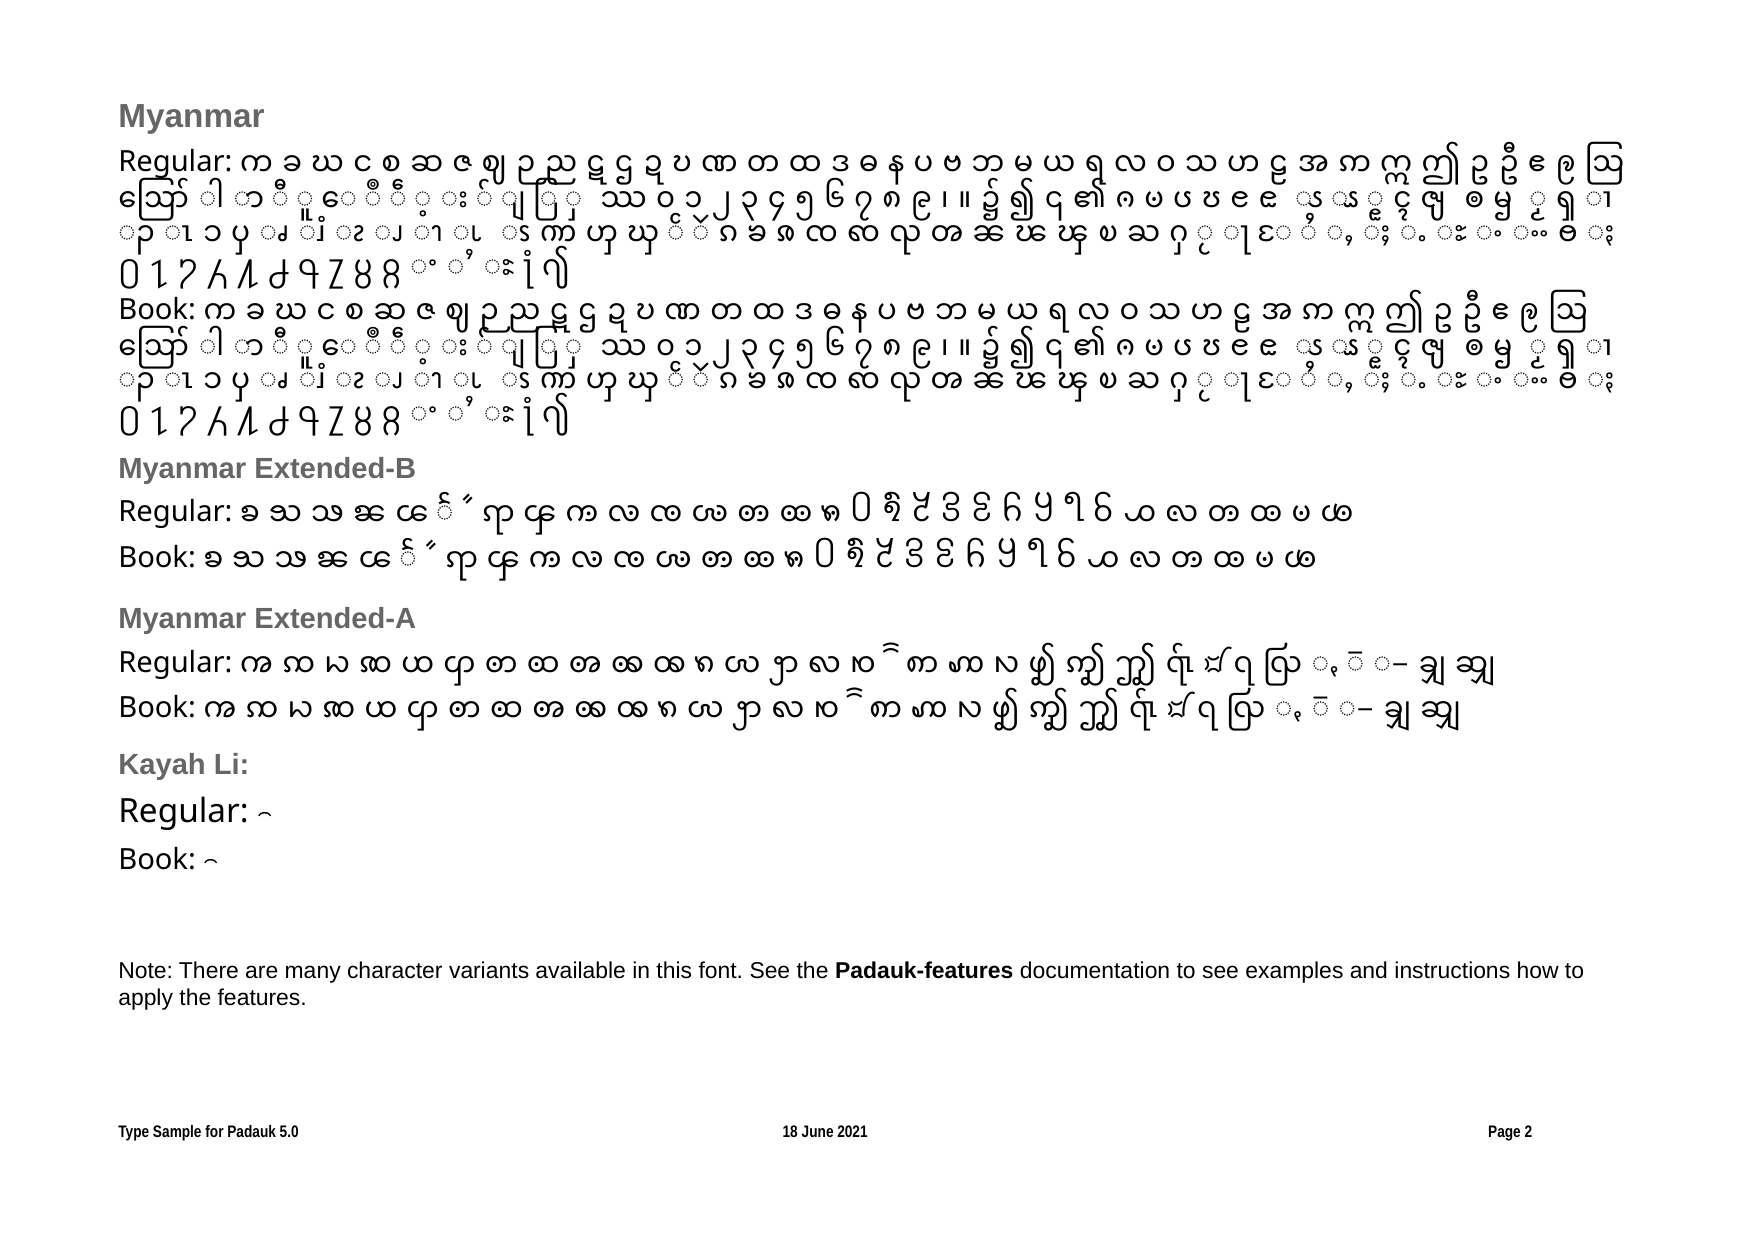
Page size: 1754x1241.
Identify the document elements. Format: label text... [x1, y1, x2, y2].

text ​Regular: ꤮ [118, 787, 1635, 832]
subtitle Myanmar Extended-B [118, 451, 1635, 484]
text Book: ‌‍꤮ [118, 838, 1635, 878]
text Regular: က ခ ဃ င စ ဆ ဇ ဈ ဉ ည ဋ ဌ ဍ ဎ ဏ တ ထ ဒ ဓ န ပ ဗ ဘ မ ယ ရ လ ဝ သ ဟ ဠ အ ဢ ဣ ဤ ဥ ဦ ဧ ဨ ဩ ဪ ါ ာ ီ ူ ေ ဳ ဵ ့ း ် ျ ြ ှ ဿ ၀ ၁ ၂ ၃ ၄ ၅ ၆ ၇ ၈ ၉ ၊ ။ ၌ ၍ ၎ ၏ ၐ ၑ ၒ ၓ ၔ ၕ ၖ ၗ ၙ ၚ ၛ ၜ ၝ ၟ ၡ ၢ ၣ ၤ ၥ ၦ ၧ ၨ ၩ ၪ ၫ ၬ ၭ ၮ ၯ ၰ ၲ ၴ ၵ ၶ ၷ ၸ ၹ ၺ ၻ ၼ ၽ ၾ ၿ ႀ ႁ ႂ ႃ ႄ ႆ ႇ ႈ ႉ ႊ ႋ ႌ ႎ ႏ ႐ ႑ ႒ ႓ ႔ ႕ ႖ ႗ ႘ ႙ ႚ ႛ ႜ ႞ ႟ [118, 141, 1635, 282]
text Regular: ꩠ ꩡ ꩢ ꩣ ꩤ ꩥ ꩦ ꩧ ꩨ ꩩ ꩪ ꩫ ꩬ ꩭ ꩮ ꩯ ꩰ ꩱ ꩲ ꩳ ꩴ ꩵ ꩶ ꩷ ꩸ ꩹ ꩺ ꩻ ꩼ ꩽ ꩾ ꩿ [118, 641, 1635, 681]
subtitle Kayah Li: [118, 747, 1635, 781]
text Book: က ခ ဃ င စ ဆ ဇ ဈ ဉ ည ဋ ဌ ဍ ဎ ဏ တ ထ ဒ ဓ န ပ ဗ ဘ မ ယ ရ လ ဝ သ ဟ ဠ အ ဢ ဣ ဤ ဥ ဦ ဧ ဨ ဩ ဪ ါ ာ ီ ူ ေ ဳ ဵ ့ း ် ျ ြ ှ ဿ ၀ ၁ ၂ ၃ ၄ ၅ ၆ ၇ ၈ ၉ ၊ ။ ၌ ၍ ၎ ၏ ၐ ၑ ၒ ၓ ၔ ၕ ၖ ၗ ၙ ၚ ၛ ၜ ၝ ၟ ၡ ၢ ၣ ၤ ၥ ၦ ၧ ၨ ၩ ၪ ၫ ၬ ၭ ၮ ၯ ၰ ၲ ၴ ၵ ၶ ၷ ၸ ၹ ၺ ၻ ၼ ၽ ၾ ၿ ႀ ႁ ႂ ႃ ႄ ႆ ႇ ႈ ႉ ႊ ႋ ႌ ႎ ႏ ႐ ႑ ႒ ႓ ႔ ႕ ႖ ႗ ႘ ႙ ႚ ႛ ႜ ႞ ႟ [118, 288, 1635, 430]
text Regular: ꧠ ꧡ ꧢ ꧣ ꧤ ꧥ ꧦ ꧧ ꧨ ꧩ ꧪ ꧫ ꧬ ꧭ ꧮ ꧯ ꧰ ꧱ ꧲ ꧳ ꧴ ꧵ ꧶ ꧷ ꧸ ꧹ ꧺ ꧻ ꧼ ꧽ ꧾ [118, 490, 1635, 530]
text Book: ꧠ ꧡ ꧢ ꧣ ꧤ ꧥ ꧦ ꧧ ꧨ ꧩ ꧪ ꧫ ꧬ ꧭ ꧮ ꧯ ꧰ ꧱ ꧲ ꧳ ꧴ ꧵ ꧶ ꧷ ꧸ ꧹ ꧺ ꧻ ꧼ ꧽ ꧾ [118, 536, 1635, 576]
subtitle Myanmar Extended-A [118, 601, 1635, 635]
text Book: ꩠ ꩡ ꩢ ꩣ ꩤ ꩥ ꩦ ꩧ ꩨ ꩩ ꩪ ꩫ ꩬ ꩭ ꩮ ꩯ ꩰ ꩱ ꩲ ꩳ ꩴ ꩵ ꩶ ꩷ ꩸ ꩹ ꩺ ꩻ ꩼ ꩽ ꩾ ꩿ [118, 687, 1635, 726]
text Note: There are many character variants available in this font. See the Padauk-features documentation to see examples and instructions how to apply the features. [118, 957, 1635, 1010]
subtitle Myanmar [118, 96, 1635, 134]
